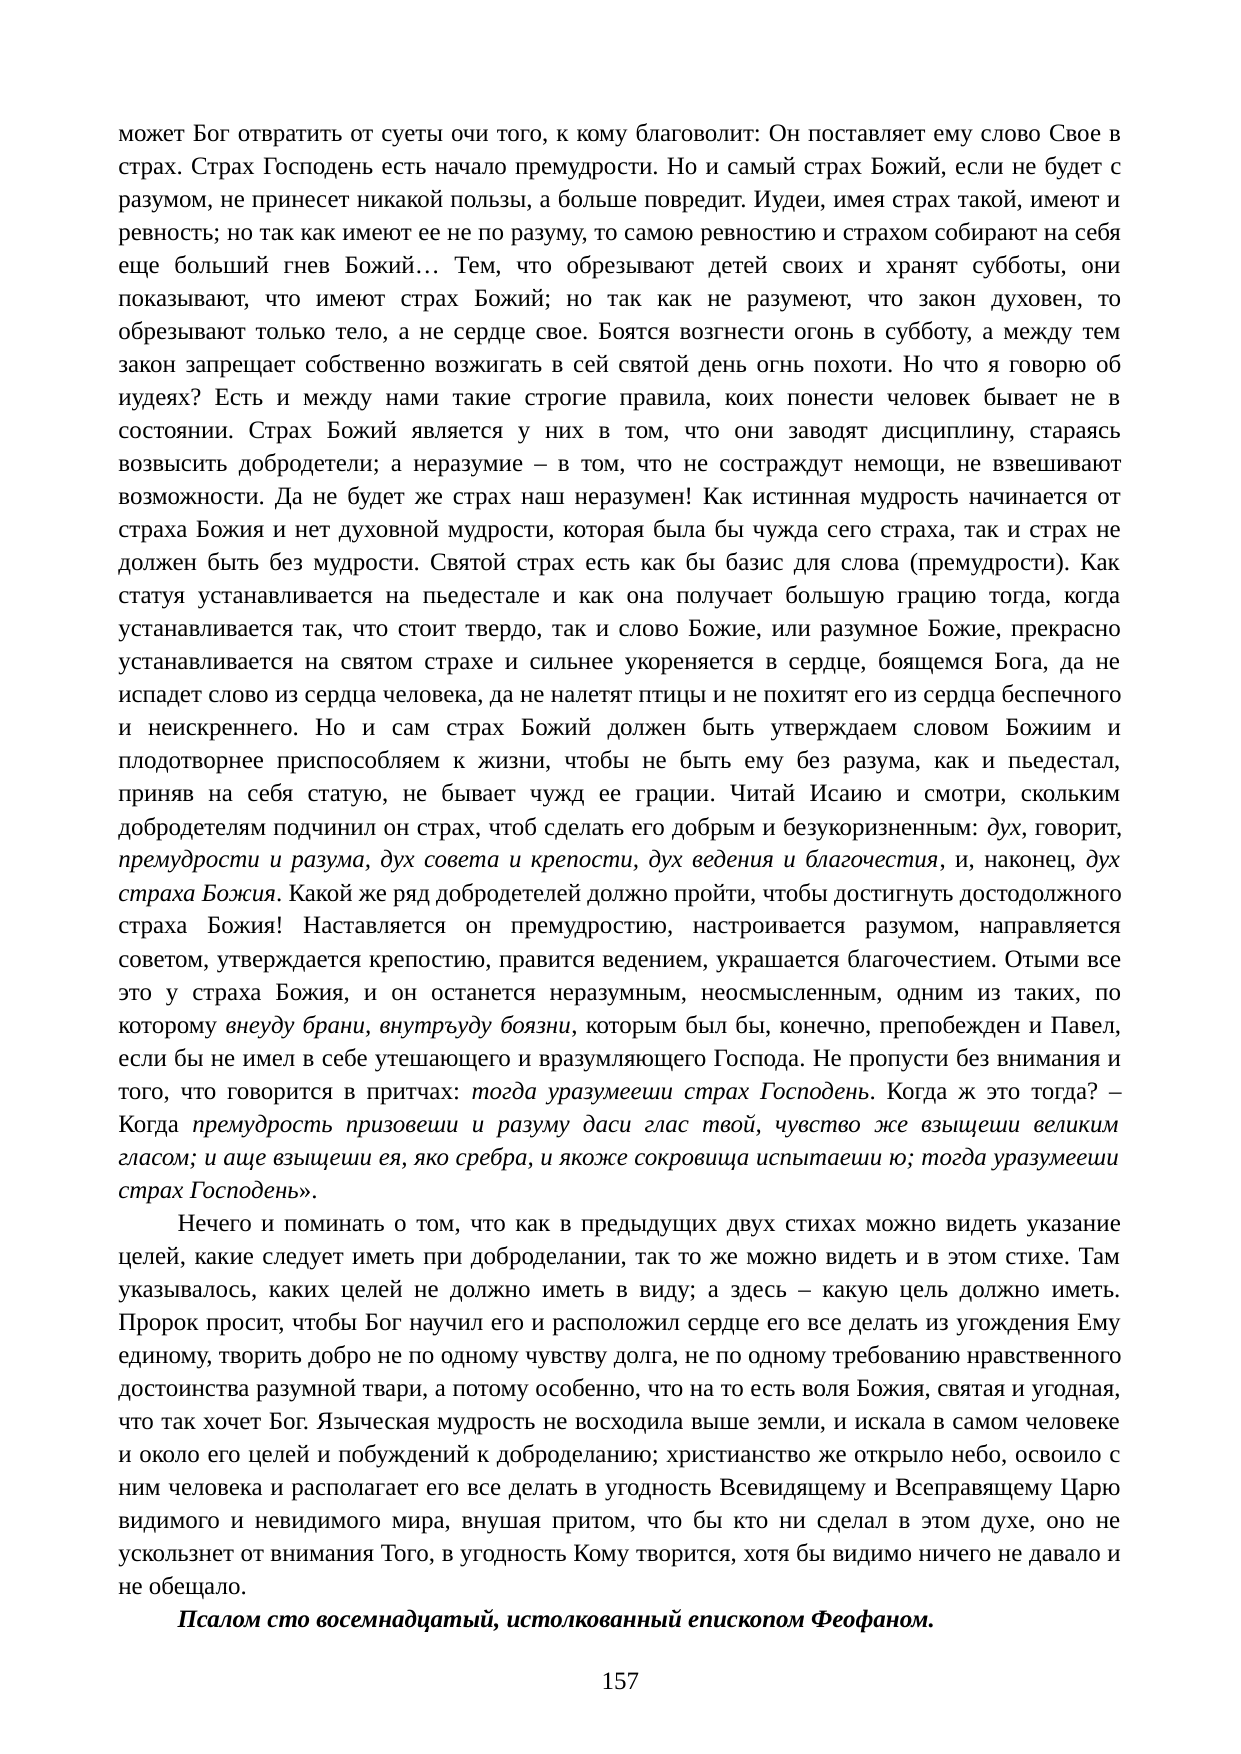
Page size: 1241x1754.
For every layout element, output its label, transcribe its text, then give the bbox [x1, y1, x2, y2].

text Нечего и поминать о том, что как в предыдущих двух стихах можно видеть указание целей, какие следует иметь при доброделании, так то же можно видеть и в этом стихе. Там указывалось, каких целей не должно иметь в виду; а здесь – какую цель должно иметь. Пророк просит, чтобы Бог научил его и расположил сердце его все делать из угождения Ему единому, творить добро не по одному чувству долга, не по одному требованию нравственного достоинства разумной твари, а потому особенно, что на то есть воля Божия, святая и угодная, что так хочет Бог. Языческая мудрость не восходила выше земли, и искала в самом человеке и около его целей и побуждений к доброделанию; христианство же открыло небо, освоило с ним человека и располагает его все делать в угодность Всевидящему и Всеправящему Царю видимого и невидимого мира, внушая притом, что бы кто ни сделал в этом духе, оно не ускользнет от внимания Того, в угодность Кому творится, хотя бы видимо ничего не давало и не обещало. [118, 1208, 1122, 1600]
text Псалом сто восемнадцатый, истолкованный епископом Феофаном. [118, 1604, 1122, 1633]
text может Бог отвратить от суеты очи того, к кому благоволит: Он поставляет ему слово Свое в страх. Страх Господень есть начало премудрости. Но и самый страх Божий, если не будет с разумом, не принесет никакой пользы, а больше повредит. Иудеи, имея страх такой, имеют и ревность; но так как имеют ее не по разуму, то самою ревностию и страхом собирают на себя еще больший гнев Божий… Тем, что обрезывают детей своих и хранят субботы, они показывают, что имеют страх Божий; но так как не разумеют, что закон духовен, то обрезывают только тело, а не сердце свое. Боятся возгнести огонь в субботу, а между тем закон запрещает собственно возжигать в сей святой день огнь похоти. Но что я говорю об иудеях? Есть и между нами такие строгие правила, коих понести человек бывает не в состоянии. Страх Божий является у них в том, что они заводят дисциплину, стараясь возвысить добродетели; а неразумие – в том, что не состраждут немощи, не взвешивают возможности. Да не будет же страх наш неразумен! Как истинная мудрость начинается от страха Божия и нет духовной мудрости, которая была бы чужда сего страха, так и страх не должен быть без мудрости. Святой страх есть как бы базис для слова (премудрости). Как статуя устанавливается на пьедестале и как она получает большую грацию тогда, когда устанавливается так, что стоит твердо, так и слово Божие, или разумное Божие, прекрасно устанавливается на святом страхе и сильнее укореняется в сердце, боящемся Бога, да не испадет слово из сердца человека, да не налетят птицы и не похитят его из сердца беспечного и неискреннего. Но и сам страх Божий должен быть утверждаем словом Божиим и плодотворнее приспособляем к жизни, чтобы не быть ему без разума, как и пьедестал, приняв на себя статую, не бывает чужд ее грации. Читай Исаию и смотри, скольким добродетелям подчинил он страх, чтоб сделать его добрым и безукоризненным: дух, говорит, премудрости и разума, дух совета и крепости, дух ведения и благочестия, и, наконец, дух страха Божия. Какой же ряд добродетелей должно пройти, чтобы достигнуть достодолжного страха Божия! Наставляется он премудростию, настроивается разумом, направляется советом, утверждается крепостию, правится ведением, украшается благочестием. Отыми все это у страха Божия, и он останется неразумным, неосмысленным, одним из таких, по которому внеуду брани, внутръуду боязни, которым был бы, конечно, препобежден и Павел, если бы не имел в себе утешающего и вразумляющего Господа. Не пропусти без внимания и того, что говорится в притчах: тогда уразумееши страх Господень. Когда ж это тогда? – Когда премудрость призовеши и разуму даси глас твой, чувство же взыщеши великим гласом; и аще взыщеши ея, яко сребра, и якоже сокровища испытаеши ю; тогда уразумееши страх Господень». [118, 118, 1122, 1203]
